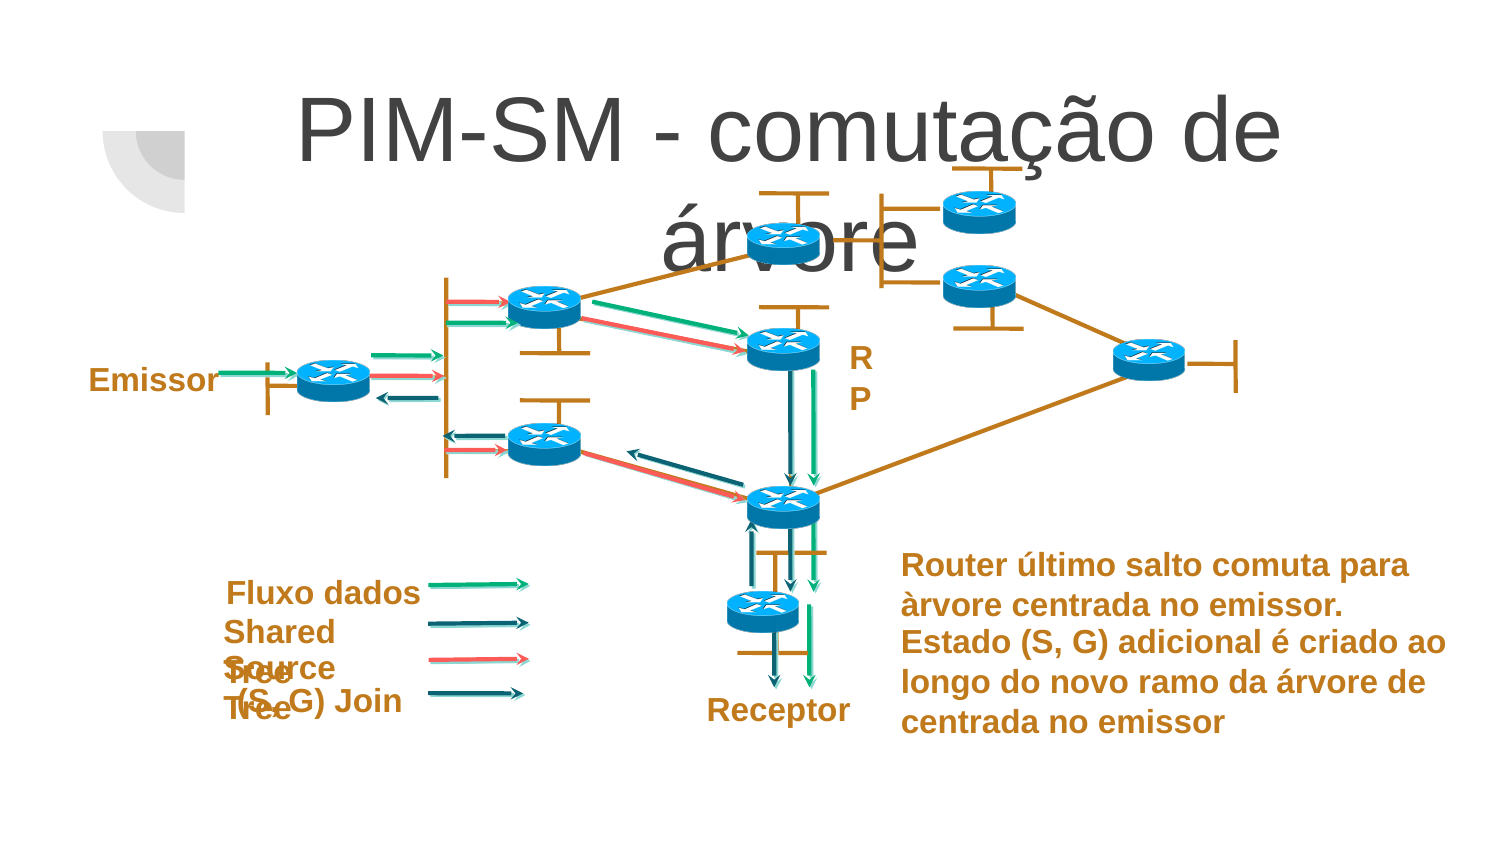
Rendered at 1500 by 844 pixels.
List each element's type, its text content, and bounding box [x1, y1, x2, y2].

picture [524, 291, 543, 297]
picture [549, 428, 567, 434]
picture [943, 191, 965, 200]
picture [741, 605, 759, 613]
picture [747, 223, 769, 232]
picture [994, 265, 1016, 274]
picture [788, 491, 806, 497]
picture [798, 520, 820, 529]
picture [297, 393, 319, 402]
picture [761, 237, 779, 245]
picture [763, 491, 782, 497]
picture [1113, 372, 1134, 381]
picture [727, 591, 749, 600]
picture [747, 256, 769, 265]
picture [743, 595, 761, 602]
picture [348, 393, 370, 402]
picture [1153, 343, 1171, 350]
picture [508, 286, 530, 295]
picture [982, 206, 1001, 212]
picture [957, 205, 975, 212]
picture [798, 486, 820, 495]
picture [311, 374, 329, 382]
picture [508, 423, 530, 432]
picture [788, 227, 805, 234]
picture [1152, 353, 1169, 360]
picture [943, 225, 965, 234]
picture [747, 328, 769, 337]
picture [313, 364, 331, 371]
text_box Receptor [689, 679, 868, 723]
picture [727, 624, 748, 633]
picture [959, 270, 978, 276]
picture [982, 280, 1001, 286]
picture [767, 595, 785, 602]
picture [297, 360, 319, 369]
picture [559, 423, 581, 432]
picture [994, 225, 1016, 234]
picture [957, 279, 975, 286]
picture [1129, 343, 1147, 350]
text_box Shared Tree [206, 601, 430, 644]
picture [763, 333, 782, 339]
picture [959, 196, 978, 202]
picture [994, 191, 1016, 200]
text_box Router último salto comuta para àrvore centrada no emissor. [883, 534, 1451, 610]
picture [798, 362, 820, 371]
picture [747, 520, 769, 529]
picture [348, 360, 370, 369]
picture [777, 591, 799, 600]
text_box Source Tree [206, 644, 430, 680]
picture [761, 342, 779, 349]
picture [798, 256, 820, 265]
picture [766, 605, 783, 612]
picture [943, 299, 965, 308]
text_box Fluxo dados [209, 563, 439, 606]
picture [1164, 372, 1185, 381]
text_box Emissor [71, 349, 237, 393]
picture [798, 328, 820, 337]
text_box RP [856, 360, 865, 367]
picture [747, 486, 769, 495]
picture [786, 237, 804, 244]
text_box (S, G) Join [219, 680, 421, 714]
picture [798, 223, 820, 232]
picture [1113, 339, 1135, 348]
picture [984, 196, 1002, 202]
picture [763, 228, 781, 234]
picture [994, 299, 1016, 308]
picture [547, 301, 566, 307]
picture [559, 286, 581, 295]
picture [524, 428, 543, 434]
picture [559, 320, 581, 329]
picture [788, 333, 806, 339]
picture [984, 270, 1002, 276]
picture [786, 343, 805, 349]
picture [522, 437, 540, 444]
text_box RP [849, 336, 895, 367]
picture [943, 265, 965, 274]
picture [559, 457, 581, 466]
picture [338, 364, 355, 371]
title PIM-SM - comutação de árvore [213, 98, 1368, 263]
picture [508, 457, 530, 466]
picture [778, 624, 799, 633]
picture [1127, 353, 1145, 361]
picture [1163, 339, 1185, 348]
picture [747, 362, 769, 371]
picture [522, 300, 540, 307]
picture [786, 501, 805, 507]
picture [547, 438, 566, 444]
picture [336, 374, 354, 381]
picture [549, 291, 567, 297]
picture [761, 500, 779, 507]
text_box RP [856, 350, 866, 357]
text_box Estado (S, G) adicional é criado ao longo do novo ramo da árvore de centrada no emissor [883, 612, 1467, 716]
